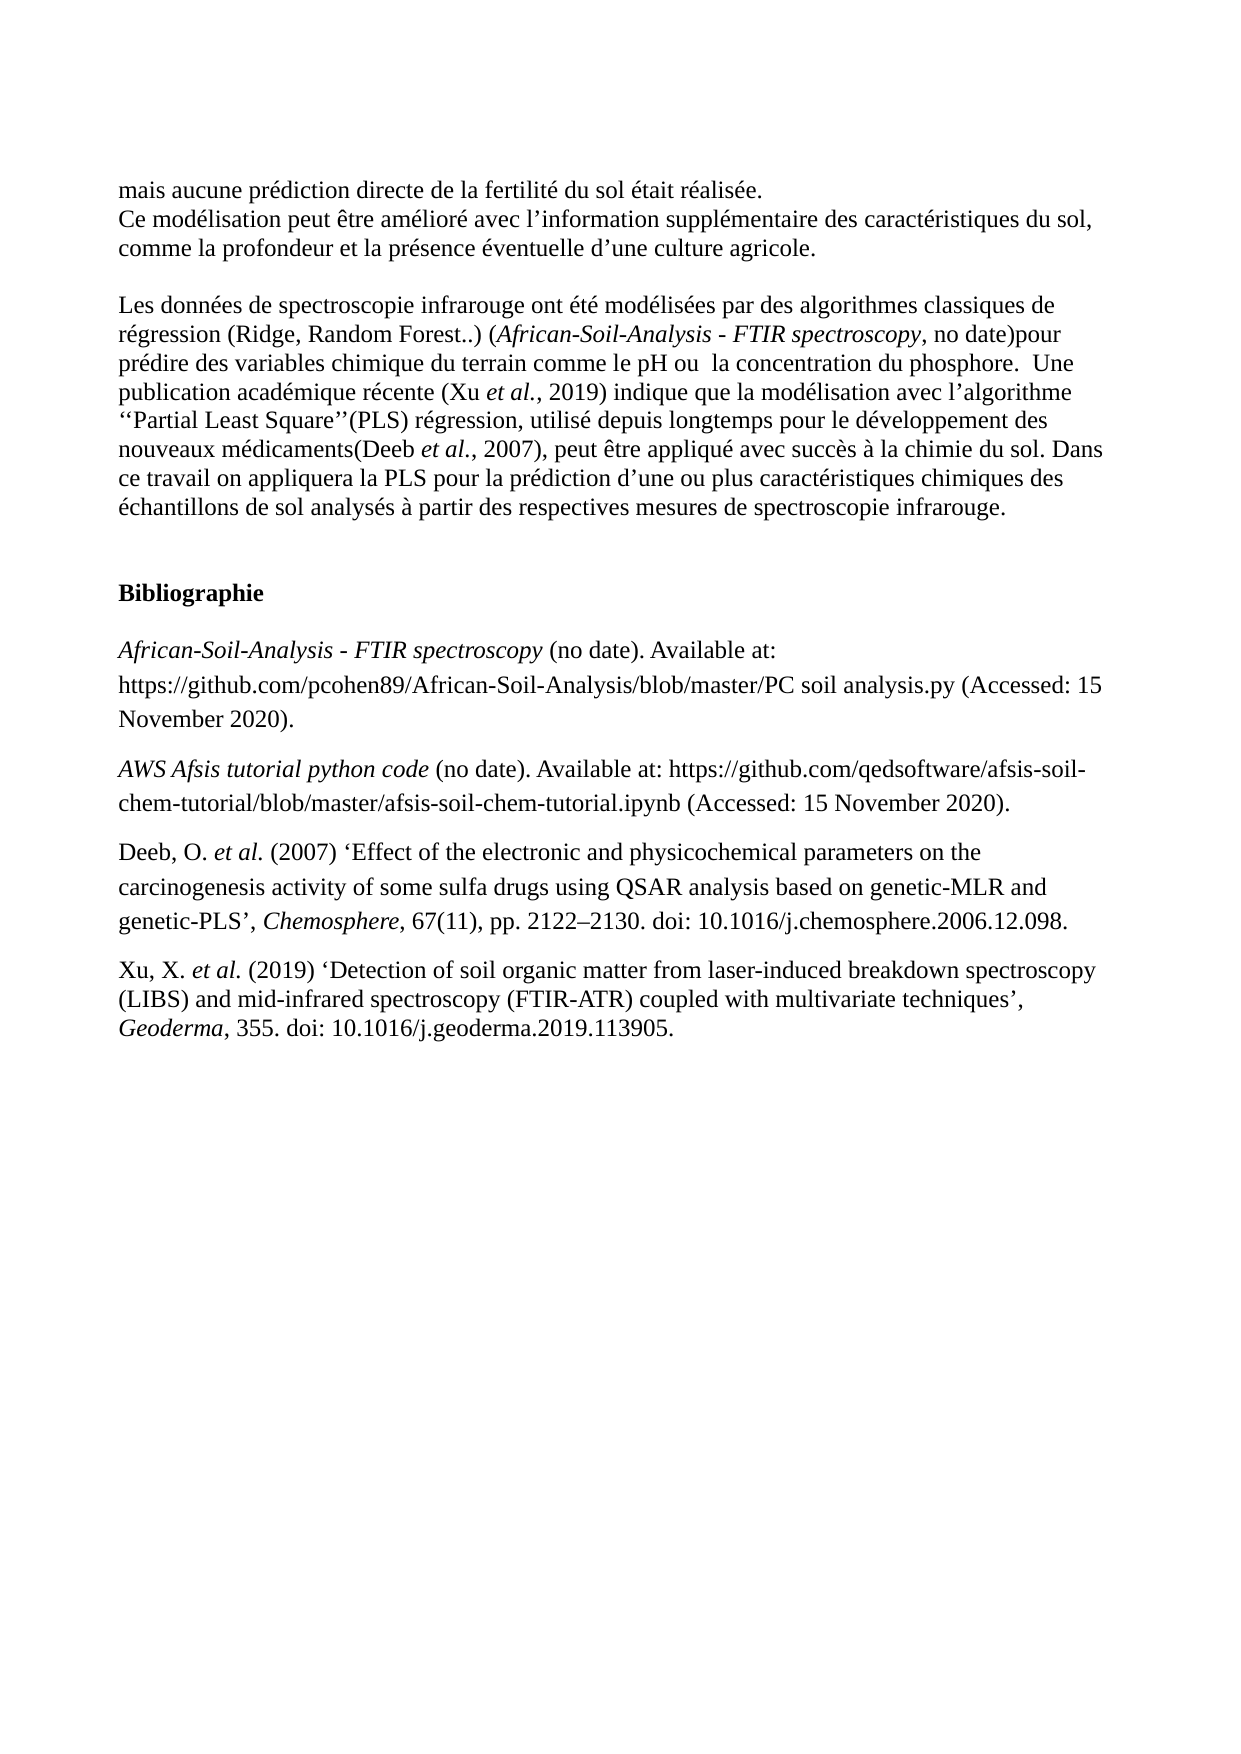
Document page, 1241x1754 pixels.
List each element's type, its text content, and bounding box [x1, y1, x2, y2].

text Bibliographie [118, 578, 1122, 607]
text Ce modélisation peut être amélioré avec l’information supplémentaire des caractéristiques du sol, comme la profondeur et la présence éventuelle d’une culture agricole. [118, 204, 1122, 262]
text African-Soil-Analysis - FTIR spectroscopy (no date). Available at: https://github.com/pcohen89/African-Soil-Analysis/blob/master/PC soil analysis.py (Accessed: 15 November 2020). [118, 636, 1122, 733]
text AWS Afsis tutorial python code (no date). Available at: https://github.com/qedsoftware/afsis-soil-chem-tutorial/blob/master/afsis-soil-chem-tutorial.ipynb (Accessed: 15 November 2020). [118, 754, 1122, 817]
text Deeb, O. et al. (2007) ‘Effect of the electronic and physicochemical parameters on the carcinogenesis activity of some sulfa drugs using QSAR analysis based on genetic-MLR and genetic-PLS’, Chemosphere, 67(11), pp. 2122–2130. doi: 10.1016/j.chemosphere.2006.12.098. [118, 837, 1122, 935]
text Les données de spectroscopie infrarouge ont été modélisées par des algorithmes classiques de régression (Ridge, Random Forest..) (African-Soil-Analysis - FTIR spectroscopy, no date)⁠pour prédire des variables chimique du terrain comme le pH ou la concentration du phosphore. Une publication académique récente (Xu et al., 2019)⁠ indique que la modélisation avec l’algorithme ‘‘Partial Least Square’’(PLS) régression, utilisé depuis longtemps pour le développement des nouveaux médicaments(Deeb et al., 2007)⁠, peut être appliqué avec succès à la chimie du sol. Dans ce travail on appliquera la PLS pour la prédiction d’une ou plus caractéristiques chimiques des échantillons de sol analysés à partir des respectives mesures de spectroscopie infrarouge. [118, 291, 1122, 521]
text mais aucune prédiction directe de la fertilité du sol était réalisée. [118, 176, 1122, 204]
text Xu, X. et al. (2019) ‘Detection of soil organic matter from laser-induced breakdown spectroscopy (LIBS) and mid-infrared spectroscopy (FTIR-ATR) coupled with multivariate techniques’, Geoderma, 355. doi: 10.1016/j.geoderma.2019.113905. [118, 955, 1122, 1041]
